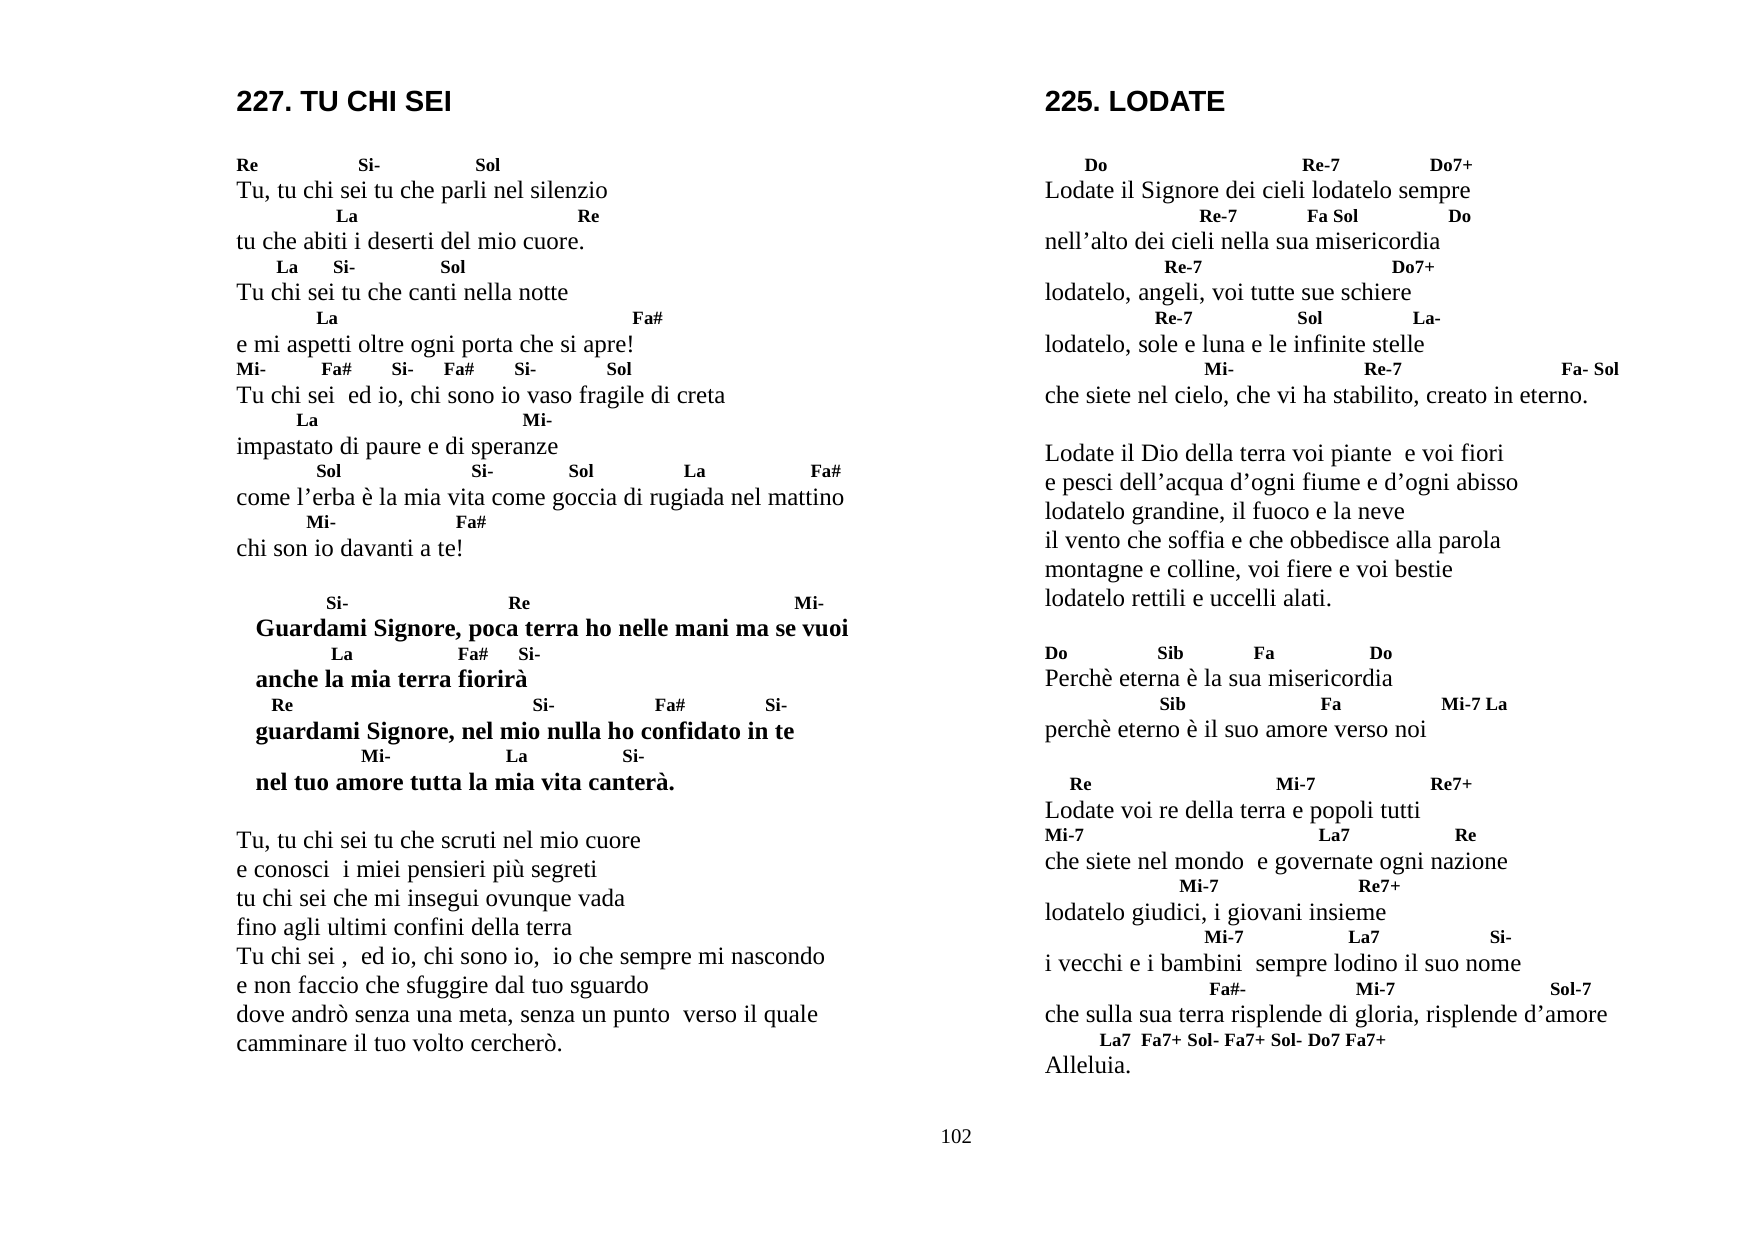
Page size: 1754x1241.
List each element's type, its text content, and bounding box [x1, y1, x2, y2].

text chi son io davanti a te! [236, 533, 882, 562]
text Re Si- Sol [236, 153, 882, 175]
text Mi-7 La7 Si- [1044, 926, 1691, 948]
text Mi-7 La7 Re [1044, 824, 1691, 846]
text Mi- Re-7 Fa- Sol [1044, 357, 1691, 379]
text e conosci i miei pensieri più segreti [236, 854, 882, 883]
text Re Mi-7 Re7+ [1044, 772, 1691, 794]
text Tu chi sei tu che canti nella notte [236, 277, 882, 306]
text perchè eterno è il suo amore verso noi [1044, 714, 1691, 743]
text lodatelo, sole e luna e le infinite stelle [1044, 328, 1691, 357]
text Lodate il Dio della terra voi piante e voi fiori [1044, 438, 1691, 467]
text anche la mia terra fiorirà [236, 664, 882, 693]
text i vecchi e i bambini sempre lodino il suo nome [1044, 948, 1691, 977]
text che siete nel cielo, che vi ha stabilito, creato in eterno. [1044, 379, 1691, 409]
text Sol Si- Sol La Fa# [236, 460, 882, 482]
text come l’erba è la mia vita come goccia di rugiada nel mattino [236, 482, 882, 511]
text Tu chi sei ed io, chi sono io vaso fragile di creta [236, 379, 882, 409]
text Mi- Fa# [236, 511, 882, 533]
text Mi- Fa# Si- Fa# Si- Sol [236, 357, 882, 379]
text Tu, tu chi sei tu che parli nel silenzio [236, 175, 882, 204]
text lodatelo giudici, i giovani insieme [1044, 897, 1691, 926]
text La Fa# [236, 306, 882, 328]
text e non faccio che sfuggire dal tuo sguardo [236, 970, 882, 999]
text Sib Fa Mi-7 La [1044, 692, 1691, 714]
text e pesci dell’acqua d’ogni fiume e d’ogni abisso [1044, 467, 1685, 496]
text Lodate voi re della terra e popoli tutti [1044, 794, 1691, 824]
text La Si- Sol [236, 255, 882, 277]
text lodatelo, angeli, voi tutte sue schiere [1044, 277, 1691, 306]
text La7 Fa7+ Sol- Fa7+ Sol- Do7 Fa7+ [1044, 1028, 1691, 1050]
text fino agli ultimi confini della terra [236, 912, 882, 941]
text La Fa# Si- [236, 642, 882, 664]
text Fa#- Mi-7 Sol-7 [1044, 977, 1691, 999]
text impastato di paure e di speranze [236, 431, 882, 460]
text Si- Re Mi- [236, 591, 882, 613]
text lodatelo grandine, il fuoco e la neve [1044, 496, 1691, 525]
text guardami Signore, nel mio nulla ho confidato in te [236, 716, 882, 744]
text che siete nel mondo e governate ogni nazione [1044, 846, 1691, 875]
text e mi aspetti oltre ogni porta che si apre! [236, 328, 882, 357]
text La Mi- [236, 409, 882, 431]
text Do Sib Fa Do [1044, 641, 1691, 663]
text Perchè eterna è la sua misericordia [1044, 663, 1691, 692]
text Re-7 Fa Sol Do [1044, 204, 1691, 226]
text Mi- La Si- [236, 744, 882, 767]
text Tu chi sei , ed io, chi sono io, io che sempre mi nascondo [236, 941, 882, 970]
text tu che abiti i deserti del mio cuore. [236, 226, 882, 255]
text il vento che soffia e che obbedisce alla parola [1044, 525, 1691, 554]
subtitle 225. LODATE [1044, 84, 1676, 118]
text Lodate il Signore dei cieli lodatelo sempre [1044, 175, 1691, 204]
text Re Si- Fa# Si- [236, 693, 882, 716]
text Guardami Signore, poca terra ho nelle mani ma se vuoi [236, 613, 882, 642]
text Alleluia. [1044, 1050, 1669, 1079]
text Mi-7 Re7+ [1044, 875, 1691, 897]
text nel tuo amore tutta la mia vita canterà. [236, 767, 882, 796]
text dove andrò senza una meta, senza un punto verso il quale camminare il tuo volto cercherò. [236, 999, 882, 1057]
text lodatelo rettili e uccelli alati. [1044, 583, 1691, 612]
text Re-7 Sol La- [1044, 306, 1691, 328]
text Do Re-7 Do7+ [1044, 153, 1691, 175]
text Re-7 Do7+ [1044, 255, 1691, 277]
subtitle 227. TU CHI SEI [236, 84, 867, 118]
text nell’alto dei cieli nella sua misericordia [1044, 226, 1691, 255]
text Tu, tu chi sei tu che scruti nel mio cuore [236, 825, 882, 854]
text montagne e colline, voi fiere e voi bestie [1044, 554, 1691, 583]
text La Re [236, 204, 882, 226]
text che sulla sua terra risplende di gloria, risplende d’amore [1044, 999, 1691, 1028]
text tu chi sei che mi insegui ovunque vada [236, 883, 882, 912]
